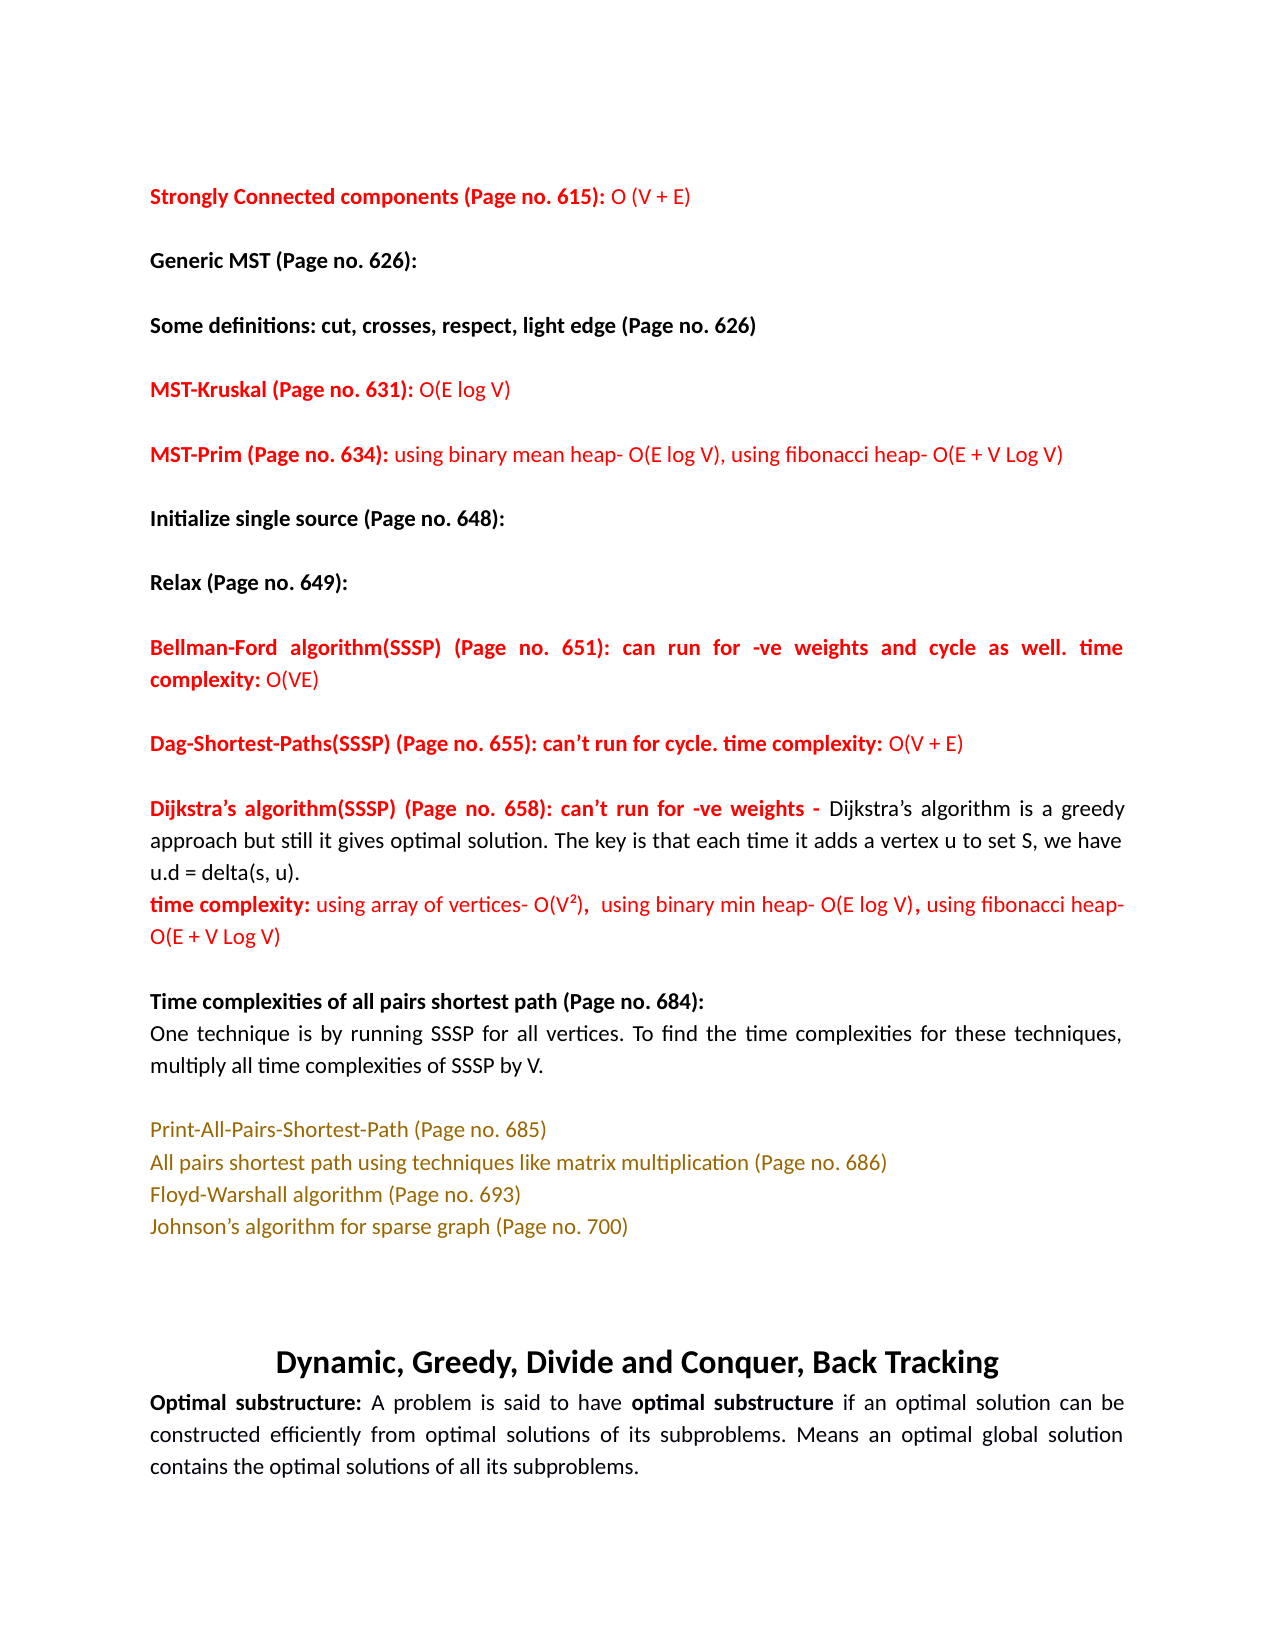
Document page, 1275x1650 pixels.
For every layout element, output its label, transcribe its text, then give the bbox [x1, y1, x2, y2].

list MST-Kruskal (Page no. 631): O(E log V) [150, 375, 1125, 403]
list One technique is by running SSSP for all vertices. To find the time complexities for these techniques, multiply all time complexities of SSSP by V. [150, 1019, 1125, 1079]
list Generic MST (Page no. 626): [150, 247, 1125, 274]
list Time complexities of all pairs shortest path (Page no. 684): [150, 987, 1125, 1015]
list Johnson’s algorithm for sparse graph (Page no. 700) [150, 1212, 1125, 1240]
list Bellman-Ford algorithm(SSSP) (Page no. 651): can run for -ve weights and cycle as well. time complexity: O(VE) [150, 633, 1125, 693]
list Floyd-Warshall algorithm (Page no. 693) [150, 1180, 1125, 1208]
list Dynamic, Greedy, Divide and Conquer, Back Tracking [150, 1341, 1125, 1382]
list Strongly Connected components (Page no. 615): O (V + E) [150, 182, 1125, 210]
list Print-All-Pairs-Shortest-Path (Page no. 685) [150, 1116, 1125, 1144]
list Dijkstra’s algorithm(SSSP) (Page no. 658): can’t run for -ve weights - Dijkstra’s algorithm is a greedy approach but still it gives optimal solution. The key is that each time it adds a vertex u to set S, we have u.d = delta(s, u). [150, 794, 1125, 886]
list Initialize single source (Page no. 648): [150, 504, 1125, 532]
list All pairs shortest path using techniques like matrix multiplication (Page no. 686) [150, 1148, 1125, 1176]
list Optimal substructure: A problem is said to have optimal substructure if an optimal solution can be constructed efficiently from optimal solutions of its subproblems. Means an optimal global solution contains the optimal solutions of all its subproblems. [150, 1388, 1125, 1480]
list time complexity: using array of vertices- O(V2), using binary min heap- O(E log V), using fibonacci heap- O(E + V Log V) [150, 890, 1125, 951]
list MST-Prim (Page no. 634): using binary mean heap- O(E log V), using fibonacci heap- O(E + V Log V) [150, 440, 1125, 468]
list Some definitions: cut, crosses, respect, light edge (Page no. 626) [150, 311, 1125, 339]
list Dag-Shortest-Paths(SSSP) (Page no. 655): can’t run for cycle. time complexity: O(V + E) [150, 729, 1125, 757]
list Relax (Page no. 649): [150, 568, 1125, 596]
